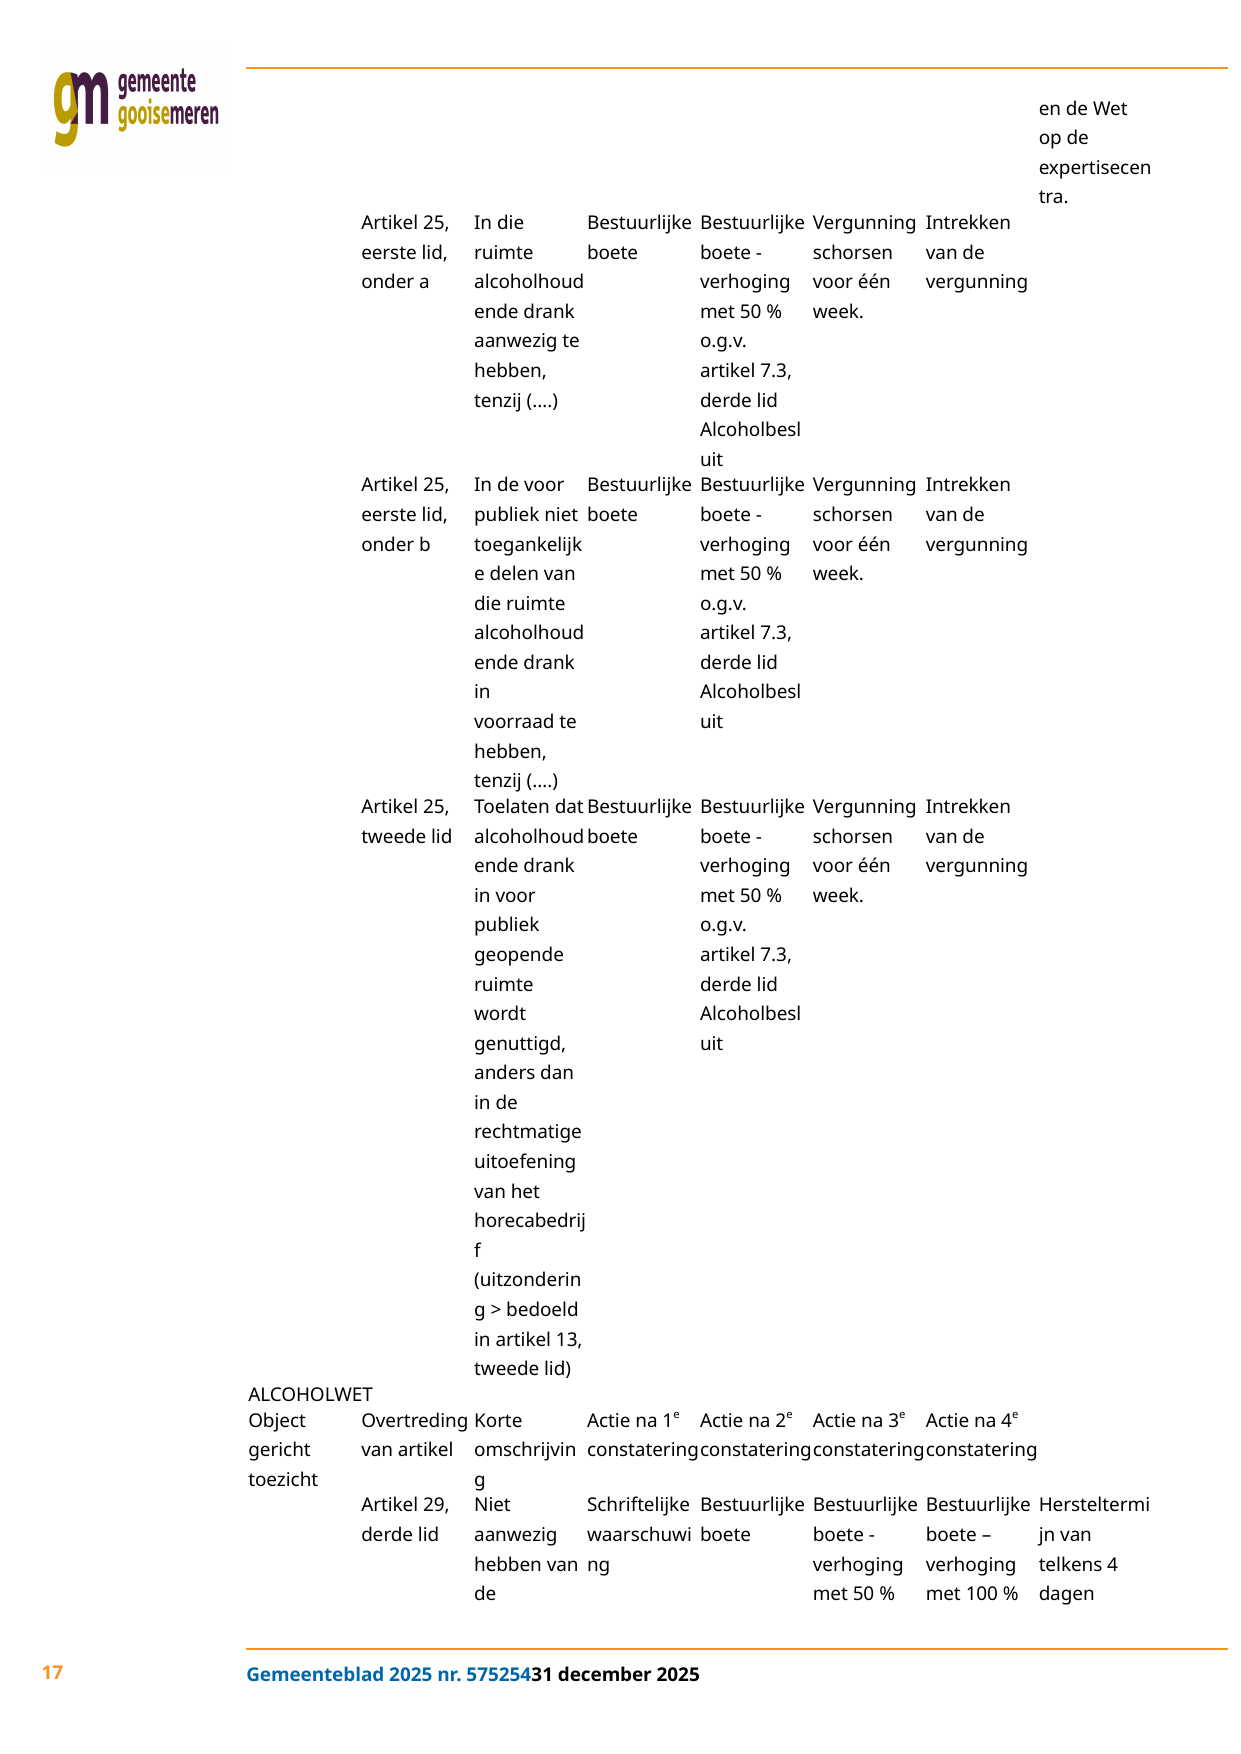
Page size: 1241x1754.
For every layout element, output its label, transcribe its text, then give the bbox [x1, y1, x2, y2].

table_cell Bestuurlijke boete [587, 472, 700, 793]
table_cell [248, 209, 361, 472]
table_cell [813, 95, 926, 209]
table_cell Bestuurlijke boete [587, 793, 700, 1381]
table_cell Actie na 2e constatering [700, 1407, 813, 1492]
table_cell Bestuurlijke boete - verhoging met 50 % o.g.v. artikel 7.3, derde lid Alcoholbesluit [700, 209, 813, 472]
table_cell [361, 95, 474, 209]
table_cell Hersteltermijn van telkens 4 dagen [1039, 1492, 1152, 1606]
table_cell [1039, 1407, 1152, 1492]
table_cell Intrekken van de vergunning [926, 209, 1038, 472]
table_cell Artikel 29, derde lid [361, 1492, 474, 1606]
table_cell [248, 95, 361, 209]
table_cell Object gericht toezicht [248, 1407, 361, 1492]
table_cell Toelaten dat alcoholhoudende drank in voor publiek geopende ruimte wordt genuttigd, anders dan in de rechtmatige uitoefening van het horecabedrijf (uitzondering > bedoeld in artikel 13, tweede lid) [474, 793, 587, 1381]
table_cell Intrekken van de vergunning [926, 793, 1038, 1381]
table_cell Korte omschrijving [474, 1407, 587, 1492]
table_cell Actie na 3e constatering [813, 1407, 926, 1492]
table_cell ALCOHOLWET [248, 1381, 1152, 1407]
picture [41, 47, 231, 172]
table_cell [1039, 793, 1152, 1381]
table_cell Bestuurlijke boete [700, 1492, 813, 1606]
table_cell Actie na 1e constatering [587, 1407, 700, 1492]
table_cell Vergunning schorsen voor één week. [813, 472, 926, 793]
table_cell Artikel 25, eerste lid, onder a [361, 209, 474, 472]
table_cell [587, 95, 700, 209]
table_cell Artikel 25, tweede lid [361, 793, 474, 1381]
table_cell Bestuurlijke boete - verhoging met 50 % o.g.v. artikel 7.3, derde lid Alcoholbesluit [700, 472, 813, 793]
table_cell Bestuurlijke boete - verhoging met 50 % o.g.v. artikel 7.3, derde lid Alcoholbesluit [700, 793, 813, 1381]
table_cell [474, 95, 587, 209]
table_cell Bestuurlijke boete [587, 209, 700, 472]
table_cell In die ruimte alcoholhoudende drank aanwezig te hebben, tenzij (….) [474, 209, 587, 472]
table_cell Bestuurlijke boete – verhoging met 100 % [926, 1492, 1038, 1606]
table_cell [1039, 209, 1152, 472]
table_cell Schriftelijke waarschuwing [587, 1492, 700, 1606]
table_cell In de voor publiek niet toegankelijke delen van die ruimte alcoholhoudende drank in voorraad te hebben, tenzij (….) [474, 472, 587, 793]
table_cell [248, 1492, 361, 1606]
table_cell [1039, 472, 1152, 793]
table_cell [926, 95, 1038, 209]
table_cell en de Wet op de expertisecentra. [1039, 95, 1152, 209]
table_cell Intrekken van de vergunning [926, 472, 1038, 793]
table_cell Actie na 4e constatering [926, 1407, 1038, 1492]
table_cell Vergunning schorsen voor één week. [813, 793, 926, 1381]
table_cell Overtreding van artikel [361, 1407, 474, 1492]
table_cell Artikel 25, eerste lid, onder b [361, 472, 474, 793]
table_cell [248, 793, 361, 1381]
table_cell [700, 95, 813, 209]
table_cell Niet aanwezig hebben van de [474, 1492, 587, 1606]
table_cell [248, 472, 361, 793]
table_cell Vergunning schorsen voor één week. [813, 209, 926, 472]
table_cell Bestuurlijke boete - verhoging met 50 % [813, 1492, 926, 1606]
